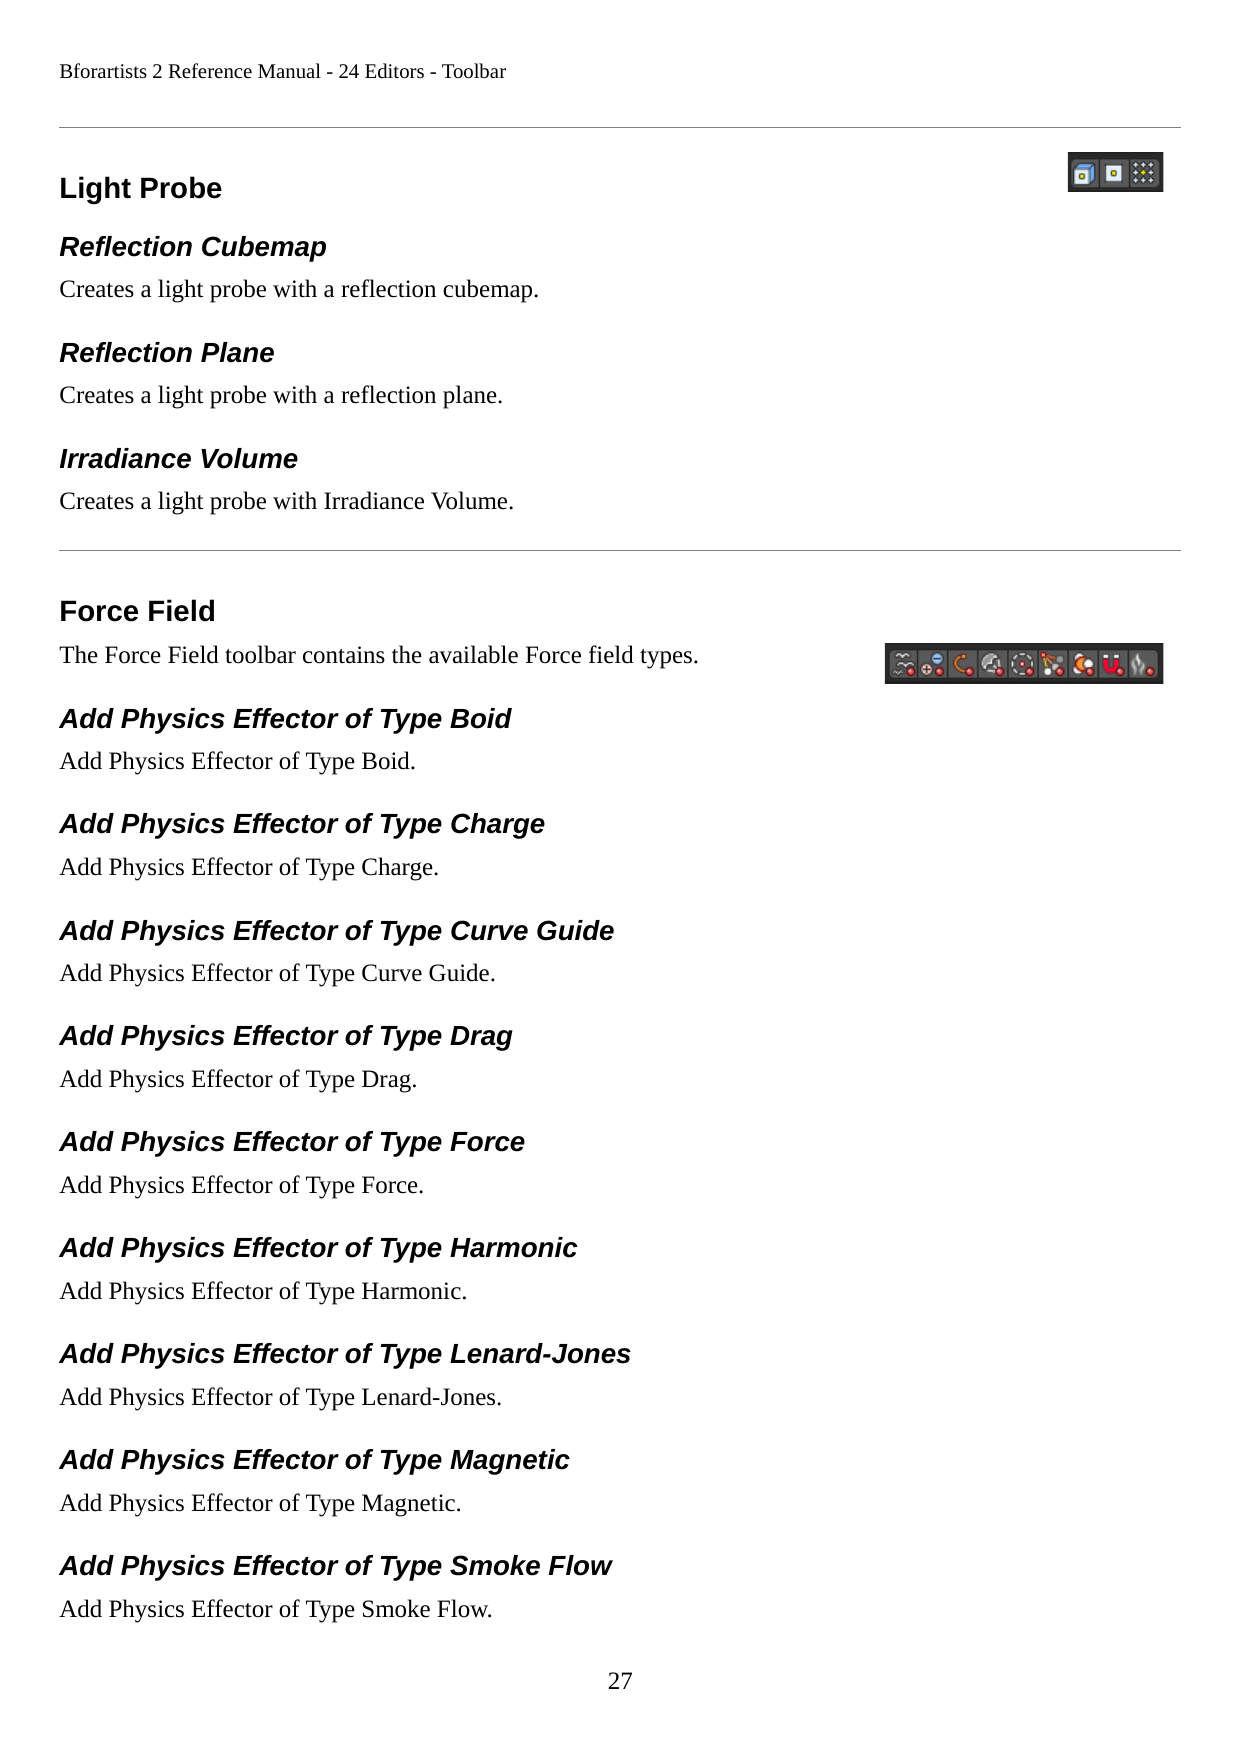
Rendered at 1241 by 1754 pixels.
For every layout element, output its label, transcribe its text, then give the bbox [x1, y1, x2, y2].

subtitle Light Probe [59, 171, 1181, 205]
text Creates a light probe with a reflection cubemap. [59, 274, 1181, 303]
text Add Physics Effector of Type Force. [59, 1170, 1181, 1199]
subtitle Add Physics Effector of Type Curve Guide [59, 914, 1181, 946]
text Add Physics Effector of Type Magnetic. [59, 1488, 1181, 1517]
text Add Physics Effector of Type Charge. [59, 852, 1181, 881]
subtitle Add Physics Effector of Type Lenard-Jones [59, 1338, 1181, 1369]
subtitle Force Field [59, 594, 1181, 628]
text Add Physics Effector of Type Boid. [59, 746, 1181, 775]
text Add Physics Effector of Type Drag. [59, 1064, 1181, 1093]
text Creates a light probe with Irradiance Volume. [59, 486, 1181, 515]
text Add Physics Effector of Type Smoke Flow. [59, 1594, 1181, 1623]
subtitle Add Physics Effector of Type Magnetic [59, 1443, 1181, 1475]
subtitle Add Physics Effector of Type Smoke Flow [59, 1549, 1181, 1581]
subtitle Reflection Cubemap [59, 230, 1181, 262]
picture [1067, 152, 1164, 192]
text Add Physics Effector of Type Harmonic. [59, 1276, 1181, 1305]
subtitle Add Physics Effector of Type Drag [59, 1020, 1181, 1052]
subtitle Add Physics Effector of Type Charge [59, 808, 1181, 840]
subtitle Reflection Plane [59, 336, 1181, 368]
subtitle Add Physics Effector of Type Boid [59, 702, 1181, 734]
picture [884, 643, 1164, 684]
subtitle Irradiance Volume [59, 442, 1181, 474]
text Add Physics Effector of Type Curve Guide. [59, 958, 1181, 987]
text Creates a light probe with a reflection plane. [59, 380, 1181, 409]
subtitle Add Physics Effector of Type Harmonic [59, 1232, 1181, 1263]
text The Force Field toolbar contains the available Force field types. [59, 640, 1181, 669]
subtitle Add Physics Effector of Type Force [59, 1126, 1181, 1158]
text Add Physics Effector of Type Lenard-Jones. [59, 1382, 1181, 1411]
